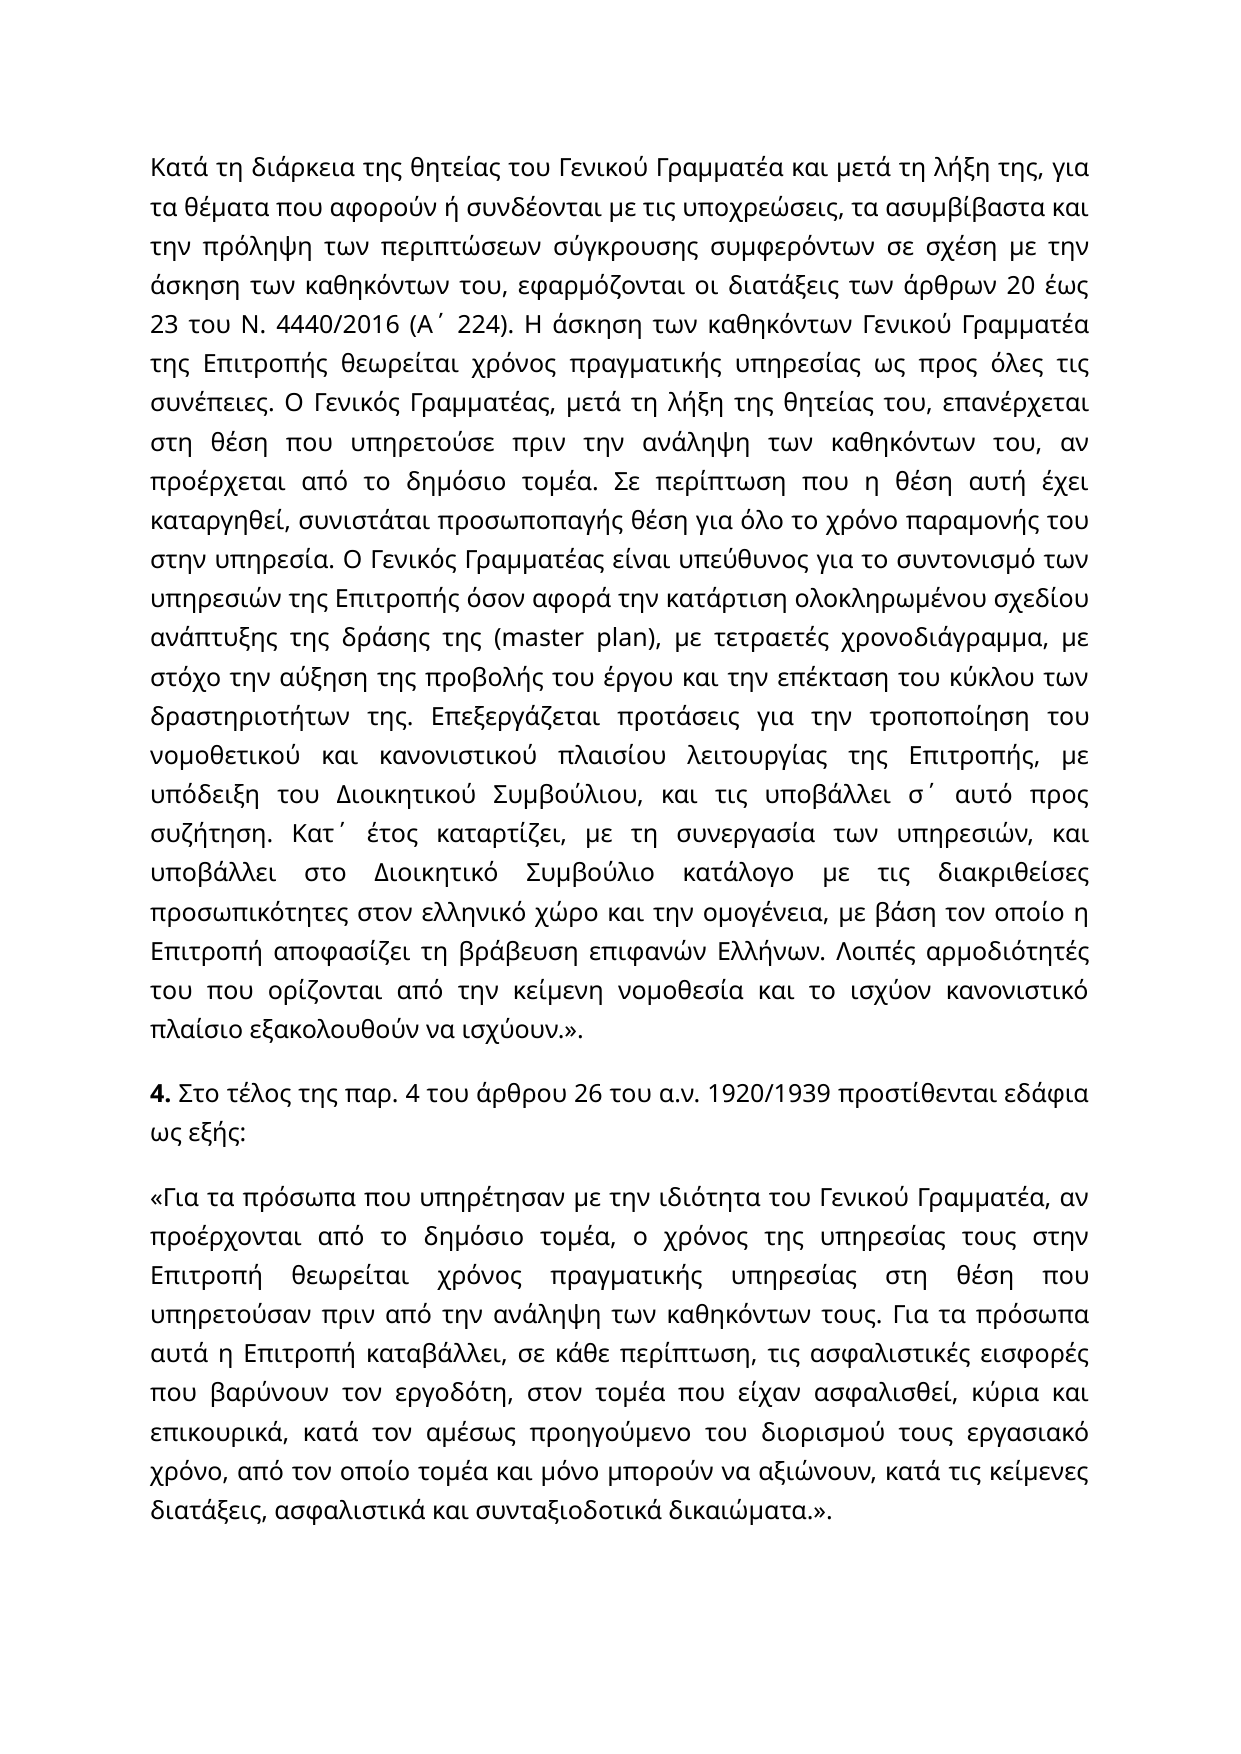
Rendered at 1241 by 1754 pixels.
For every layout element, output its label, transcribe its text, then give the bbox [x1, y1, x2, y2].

text «Για τα πρόσωπα που υπηρέτησαν με την ιδιότητα του Γενικού Γραμματέα, αν προέρχονται από το δημόσιο τομέα, ο χρόνος της υπηρεσίας τους στην Επιτροπή θεωρείται χρόνος πραγματικής υπηρεσίας στη θέση που υπηρετούσαν πριν από την ανάληψη των καθηκόντων τους. Για τα πρόσωπα αυτά η Επιτροπή καταβάλλει, σε κάθε περίπτωση, τις ασφαλιστικές εισφορές που βαρύνουν τον εργοδότη, στον τομέα που είχαν ασφαλισθεί, κύρια και επικουρικά, κατά τον αμέσως προηγούμενο του διορισμού τους εργασιακό χρόνο, από τον οποίο τομέα και μόνο μπορούν να αξιώνουν, κατά τις κείμενες διατάξεις, ασφαλιστικά και συνταξιοδοτικά δικαιώματα.». [150, 1179, 1090, 1527]
text Κατά τη διάρκεια της θητείας του Γενικού Γραμματέα και μετά τη λήξη της, για τα θέματα που αφορούν ή συνδέονται με τις υποχρεώσεις, τα ασυμβίβαστα και την πρόληψη των περιπτώσεων σύγκρουσης συμφερόντων σε σχέση με την άσκηση των καθηκόντων του, εφαρμόζονται οι διατάξεις των άρθρων 20 έως 23 του Ν. 4440/2016 (Α΄ 224). Η άσκηση των καθηκόντων Γενικού Γραμματέα της Επιτροπής θεωρείται χρόνος πραγματικής υπηρεσίας ως προς όλες τις συνέπειες. Ο Γενικός Γραμματέας, μετά τη λήξη της θητείας του, επανέρχεται στη θέση που υπηρετούσε πριν την ανάληψη των καθηκόντων του, αν προέρχεται από το δημόσιο τομέα. Σε περίπτωση που η θέση αυτή έχει καταργηθεί, συνιστάται προσωποπαγής θέση για όλο το χρόνο παραμονής του στην υπηρεσία. Ο Γενικός Γραμματέας είναι υπεύθυνος για το συντονισμό των υπηρεσιών της Επιτροπής όσον αφορά την κατάρτιση ολοκληρωμένου σχεδίου ανάπτυξης της δράσης της (master plan), με τετραετές χρονοδιάγραμμα, με στόχο την αύξηση της προβολής του έργου και την επέκταση του κύκλου των δραστηριοτήτων της. Επεξεργάζεται προτάσεις για την τροποποίηση του νομοθετικού και κανονιστικού πλαισίου λειτουργίας της Επιτροπής, με υπόδειξη του Διοικητικού Συμβούλιου, και τις υποβάλλει σ΄ αυτό προς συζήτηση. Κατ΄ έτος καταρτίζει, με τη συνεργασία των υπηρεσιών, και υποβάλλει στο Διοικητικό Συμβούλιο κατάλογο με τις διακριθείσες προσωπικότητες στον ελληνικό χώρο και την ομογένεια, με βάση τον οποίο η Επιτροπή αποφασίζει τη βράβευση επιφανών Ελλήνων. Λοιπές αρμοδιότητές του που ορίζονται από την κείμενη νομοθεσία και το ισχύον κανονιστικό πλαίσιο εξακολουθούν να ισχύουν.». [150, 150, 1090, 1046]
text 4. Στο τέλος της παρ. 4 του άρθρου 26 του α.ν. 1920/1939 προστίθενται εδάφια ως εξής: [150, 1076, 1090, 1149]
